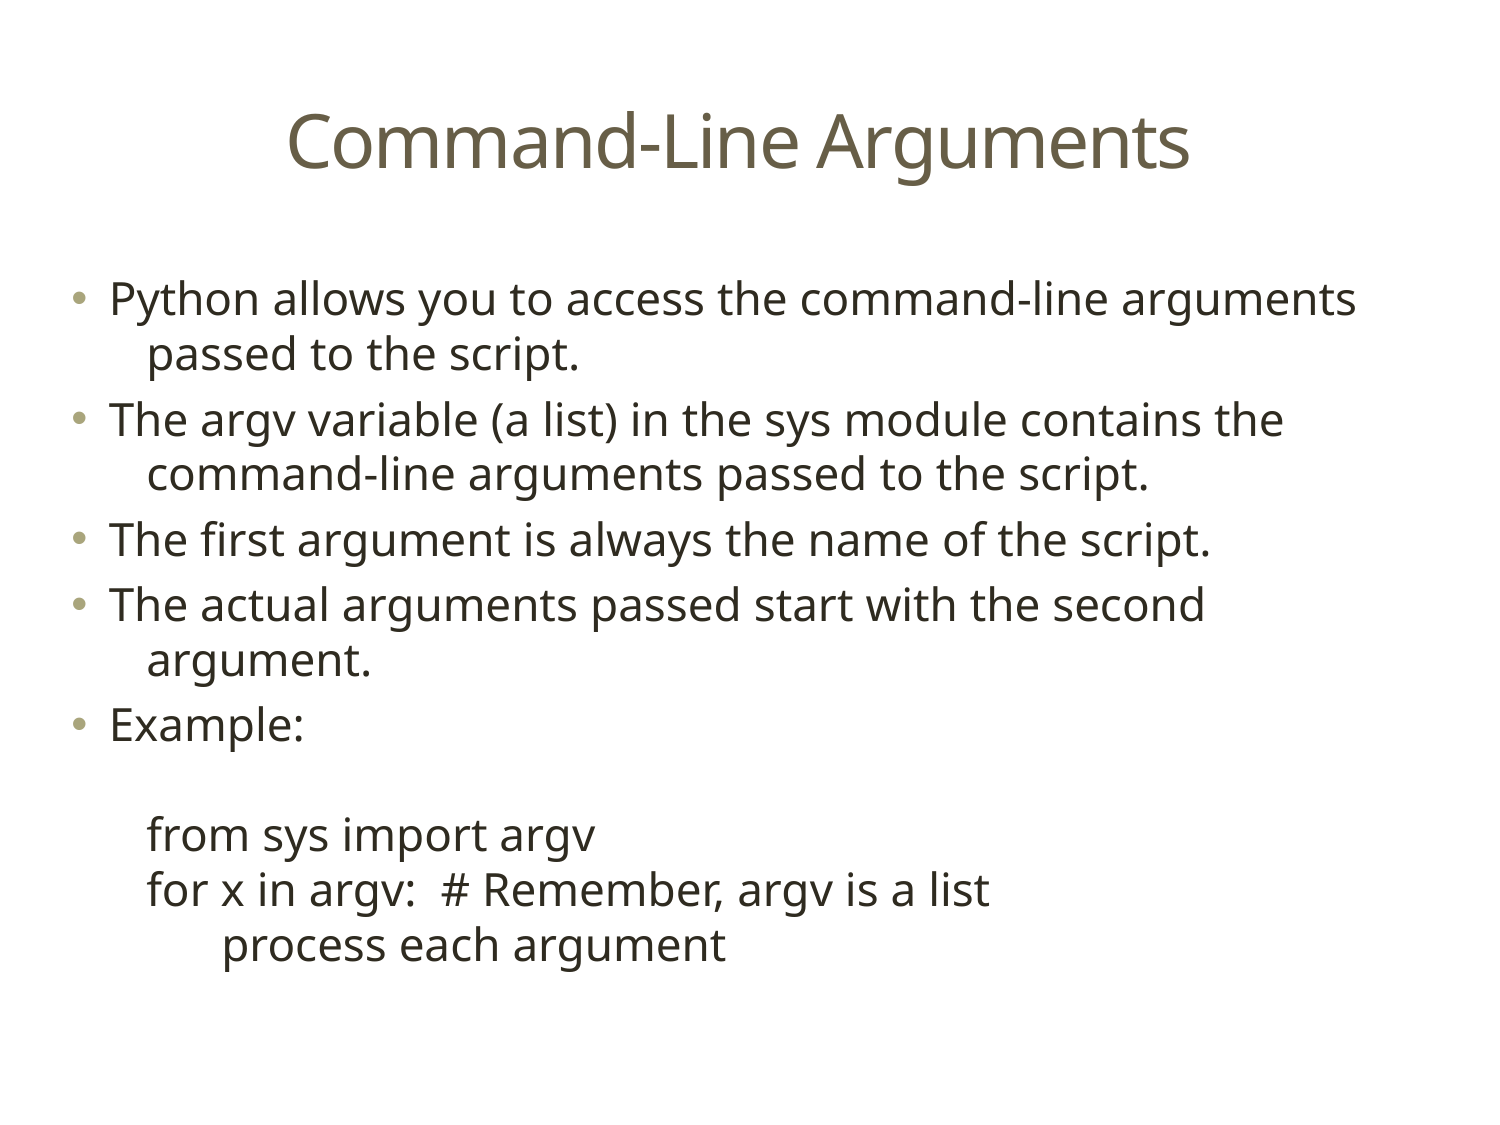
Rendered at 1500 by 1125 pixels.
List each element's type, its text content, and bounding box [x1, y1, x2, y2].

list Python allows you to access the command-line arguments passed to the script. The argv variable (a list) in the sys module contains the command-line arguments passed to the script. The first argument is always the name of the script. The actual arguments passed start with the second argument. Example: from sys import argv for x in argv: # Remember, argv is a list process each argument [18, 262, 1460, 1098]
title Command-Line Arguments [18, 45, 1460, 233]
